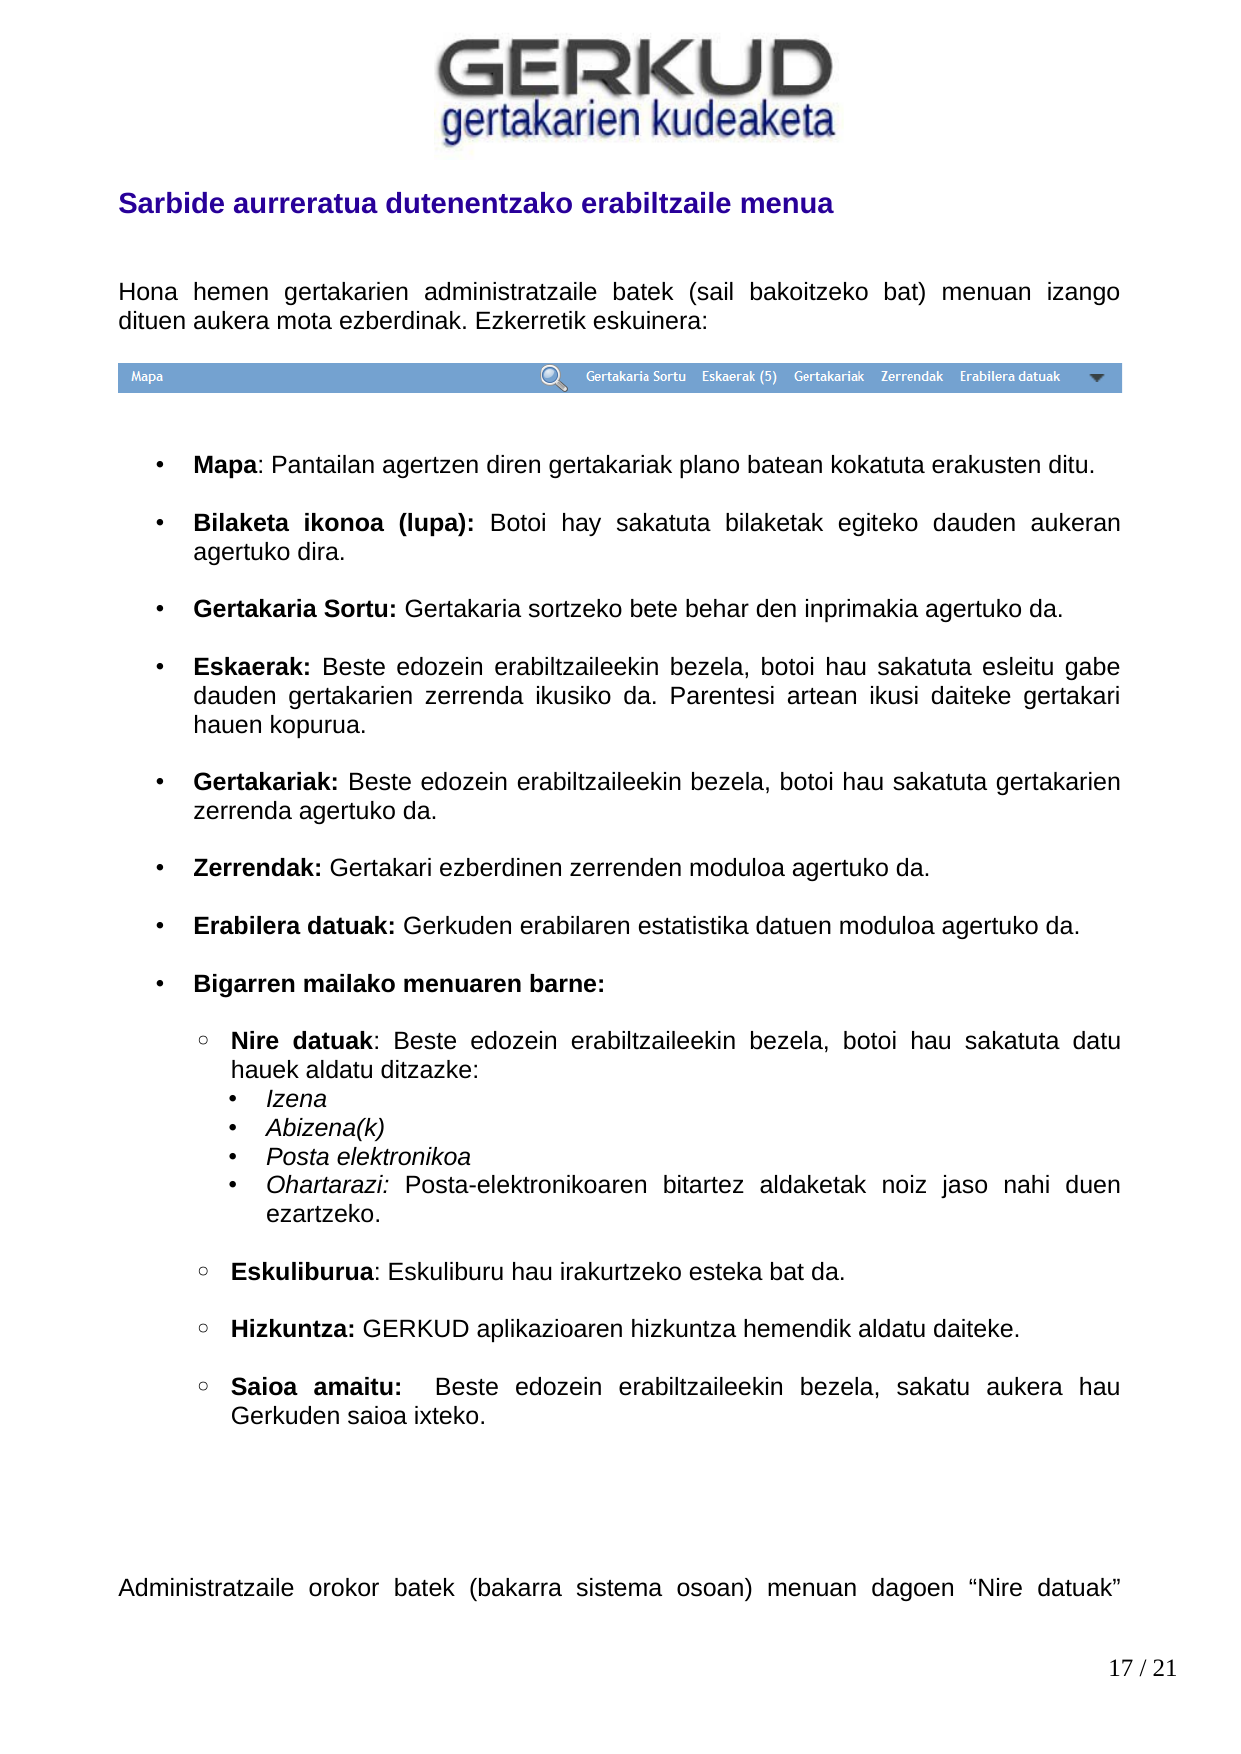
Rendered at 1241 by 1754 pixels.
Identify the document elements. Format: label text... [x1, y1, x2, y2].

list Mapa: Pantailan agertzen diren gertakariak plano batean kokatuta erakusten ditu. [156, 450, 1122, 479]
subtitle Sarbide aurreratua dutenentzako erabiltzaile menua [118, 186, 1122, 220]
list Eskaerak: Beste edozein erabiltzaileekin bezela, botoi hau sakatuta esleitu gabe dauden gertakarien zerrenda ikusiko da. Parentesi artean ikusi daiteke gertakari hauen kopurua. [156, 652, 1122, 738]
list Bilaketa ikonoa (lupa): Botoi hay sakatuta bilaketak egiteko dauden aukeran agertuko dira. [156, 508, 1122, 566]
text Hona hemen gertakarien administratzaile batek (sail bakoitzeko bat) menuan izango dituen aukera mota ezberdinak. Ezkerretik eskuinera: [118, 277, 1122, 335]
list Nire datuak: Beste edozein erabiltzaileekin bezela, botoi hau sakatuta datu hauek aldatu ditzazke: [193, 1026, 1122, 1084]
list Bigarren mailako menuaren barne: [156, 969, 1122, 997]
list Saioa amaitu: Beste edozein erabiltzaileekin bezela, sakatu aukera hau Gerkuden saioa ixteko. [193, 1372, 1122, 1429]
list Eskuliburua: Eskuliburu hau irakurtzeko esteka bat da. [193, 1257, 1122, 1286]
list Posta elektronikoa [228, 1142, 1122, 1170]
list Gertakariak: Beste edozein erabiltzaileekin bezela, botoi hau sakatuta gertakarien zerrenda agertuko da. [156, 767, 1122, 825]
picture [434, 23, 844, 160]
list Gertakaria Sortu: Gertakaria sortzeko bete behar den inprimakia agertuko da. [156, 594, 1122, 623]
text Administratzaile orokor batek (bakarra sistema osoan) menuan dagoen “Nire datuak” [118, 1573, 1122, 1602]
list Hizkuntza: GERKUD aplikazioaren hizkuntza hemendik aldatu daiteke. [193, 1314, 1122, 1343]
list Erabilera datuak: Gerkuden erabilaren estatistika datuen moduloa agertuko da. [156, 911, 1122, 940]
list Ohartarazi: Posta-elektronikoaren bitartez aldaketak noiz jaso nahi duen ezartzeko. [228, 1170, 1122, 1228]
list Abizena(k) [228, 1113, 1122, 1142]
list Zerrendak: Gertakari ezberdinen zerrenden moduloa agertuko da. [156, 853, 1122, 882]
picture [118, 363, 1123, 393]
list Izena [228, 1084, 1122, 1113]
